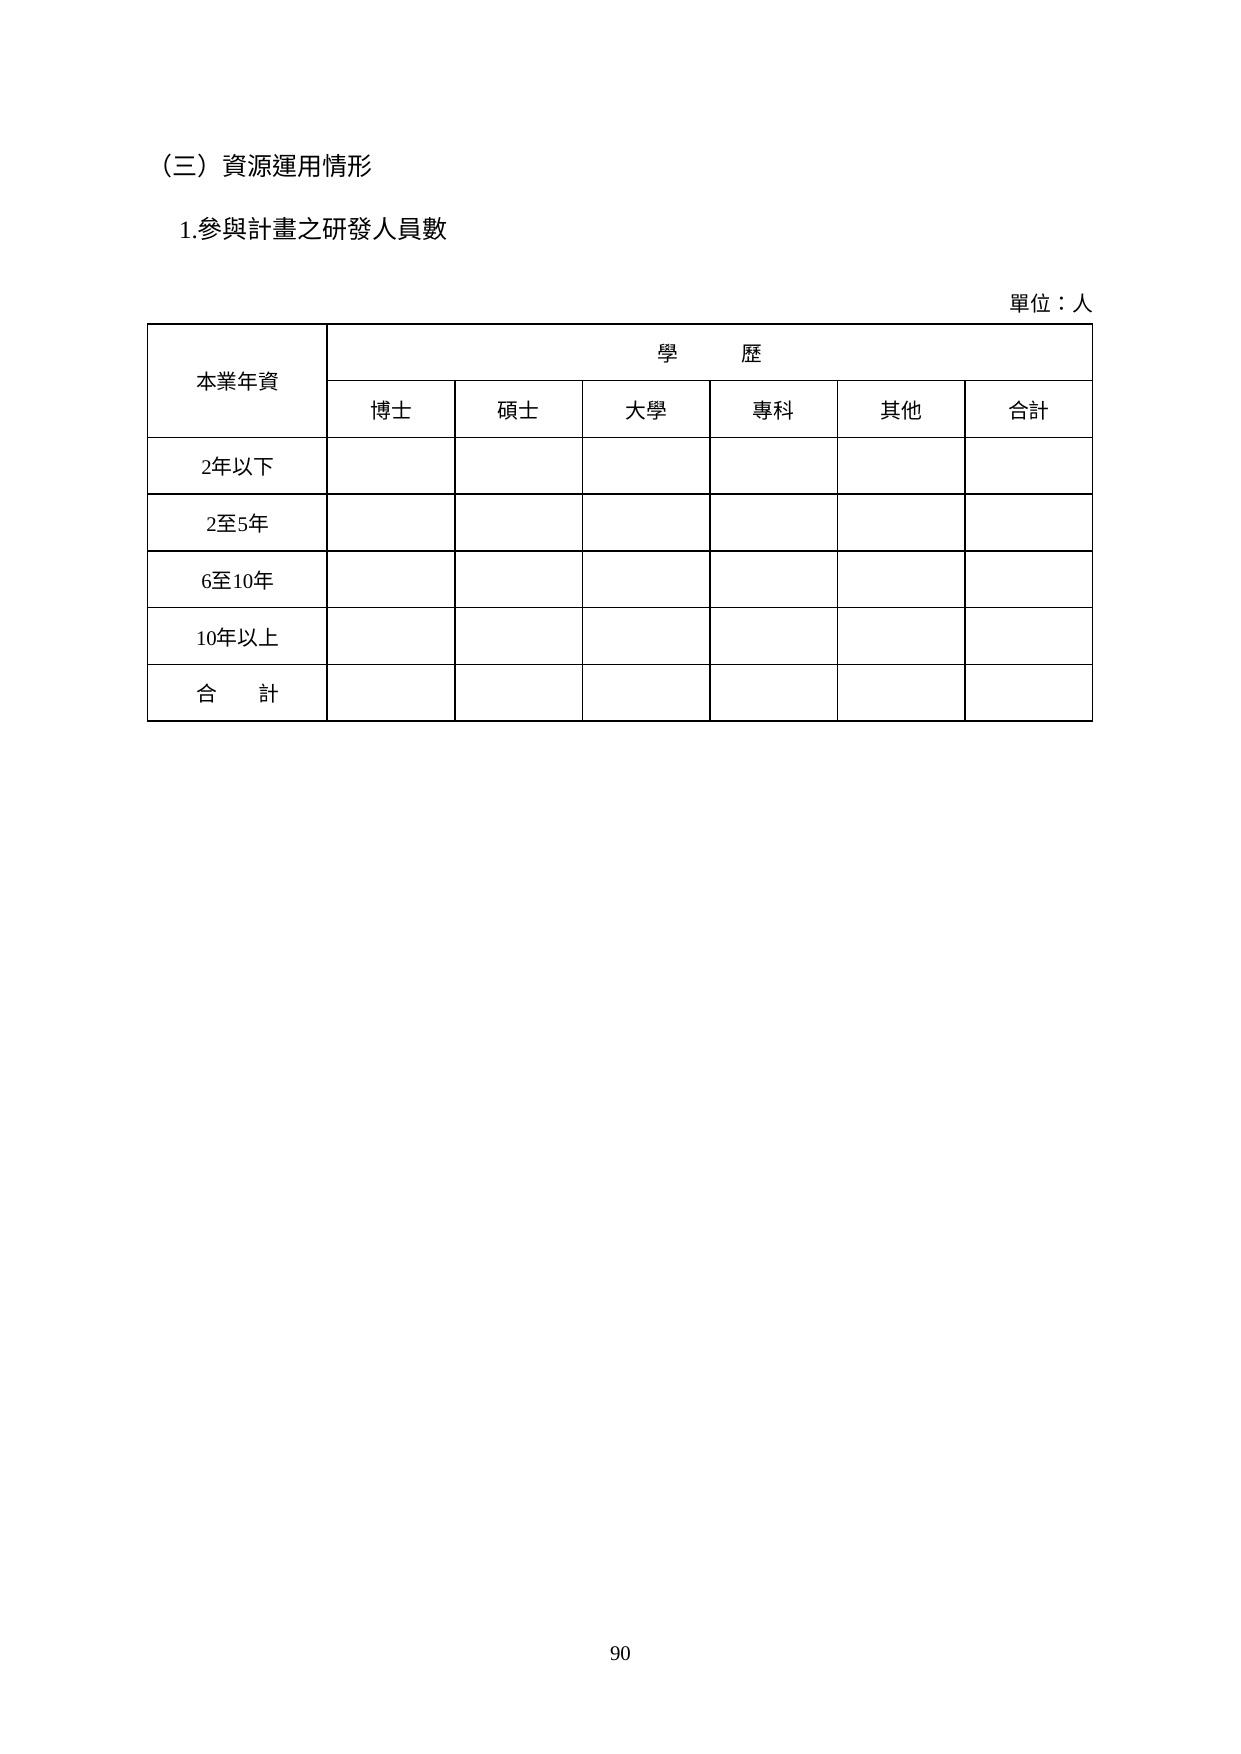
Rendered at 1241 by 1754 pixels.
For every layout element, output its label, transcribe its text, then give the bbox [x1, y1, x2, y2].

table_cell [711, 438, 837, 493]
table_cell 合計 [966, 381, 1092, 437]
table_cell [456, 608, 582, 664]
table_cell 碩士 [456, 381, 582, 437]
table_cell [456, 438, 582, 493]
table_cell 10年以上 [148, 608, 326, 664]
text 1.參與計畫之研發人員數 [148, 186, 1092, 248]
table_cell [583, 438, 709, 493]
table_cell [583, 608, 709, 664]
table_cell [456, 495, 582, 550]
table_cell 博士 [328, 381, 454, 437]
text （三）資源運用情形 [148, 123, 1092, 186]
table_cell [328, 665, 454, 720]
table_cell [456, 665, 582, 720]
table_cell [838, 665, 964, 720]
table_cell 專科 [711, 381, 837, 437]
table_cell [838, 608, 964, 664]
table_header 學 歷 [328, 325, 1092, 380]
table_header 本業年資 [148, 325, 326, 437]
table_cell [583, 495, 709, 550]
table_cell 2年以下 [148, 438, 326, 493]
table_cell 2至5年 [148, 495, 326, 550]
table_cell [711, 608, 837, 664]
table_cell [711, 552, 837, 607]
table_cell [838, 552, 964, 607]
table_cell 其他 [838, 381, 964, 437]
table_cell [456, 552, 582, 607]
table_cell 6至10年 [148, 552, 326, 607]
table_cell 合 計 [148, 665, 326, 720]
table_cell 大學 [583, 381, 709, 437]
table_cell [966, 608, 1092, 664]
table_cell [328, 495, 454, 550]
table_cell [711, 665, 837, 720]
text 單位：人 [207, 261, 1092, 323]
table_cell [966, 665, 1092, 720]
table_cell [583, 552, 709, 607]
table_cell [328, 438, 454, 493]
table_cell [328, 608, 454, 664]
table_cell [583, 665, 709, 720]
table_cell [328, 552, 454, 607]
table_cell [966, 552, 1092, 607]
table_cell [838, 438, 964, 493]
table_cell [966, 438, 1092, 493]
table_cell [711, 495, 837, 550]
table_cell [966, 495, 1092, 550]
table_cell [838, 495, 964, 550]
